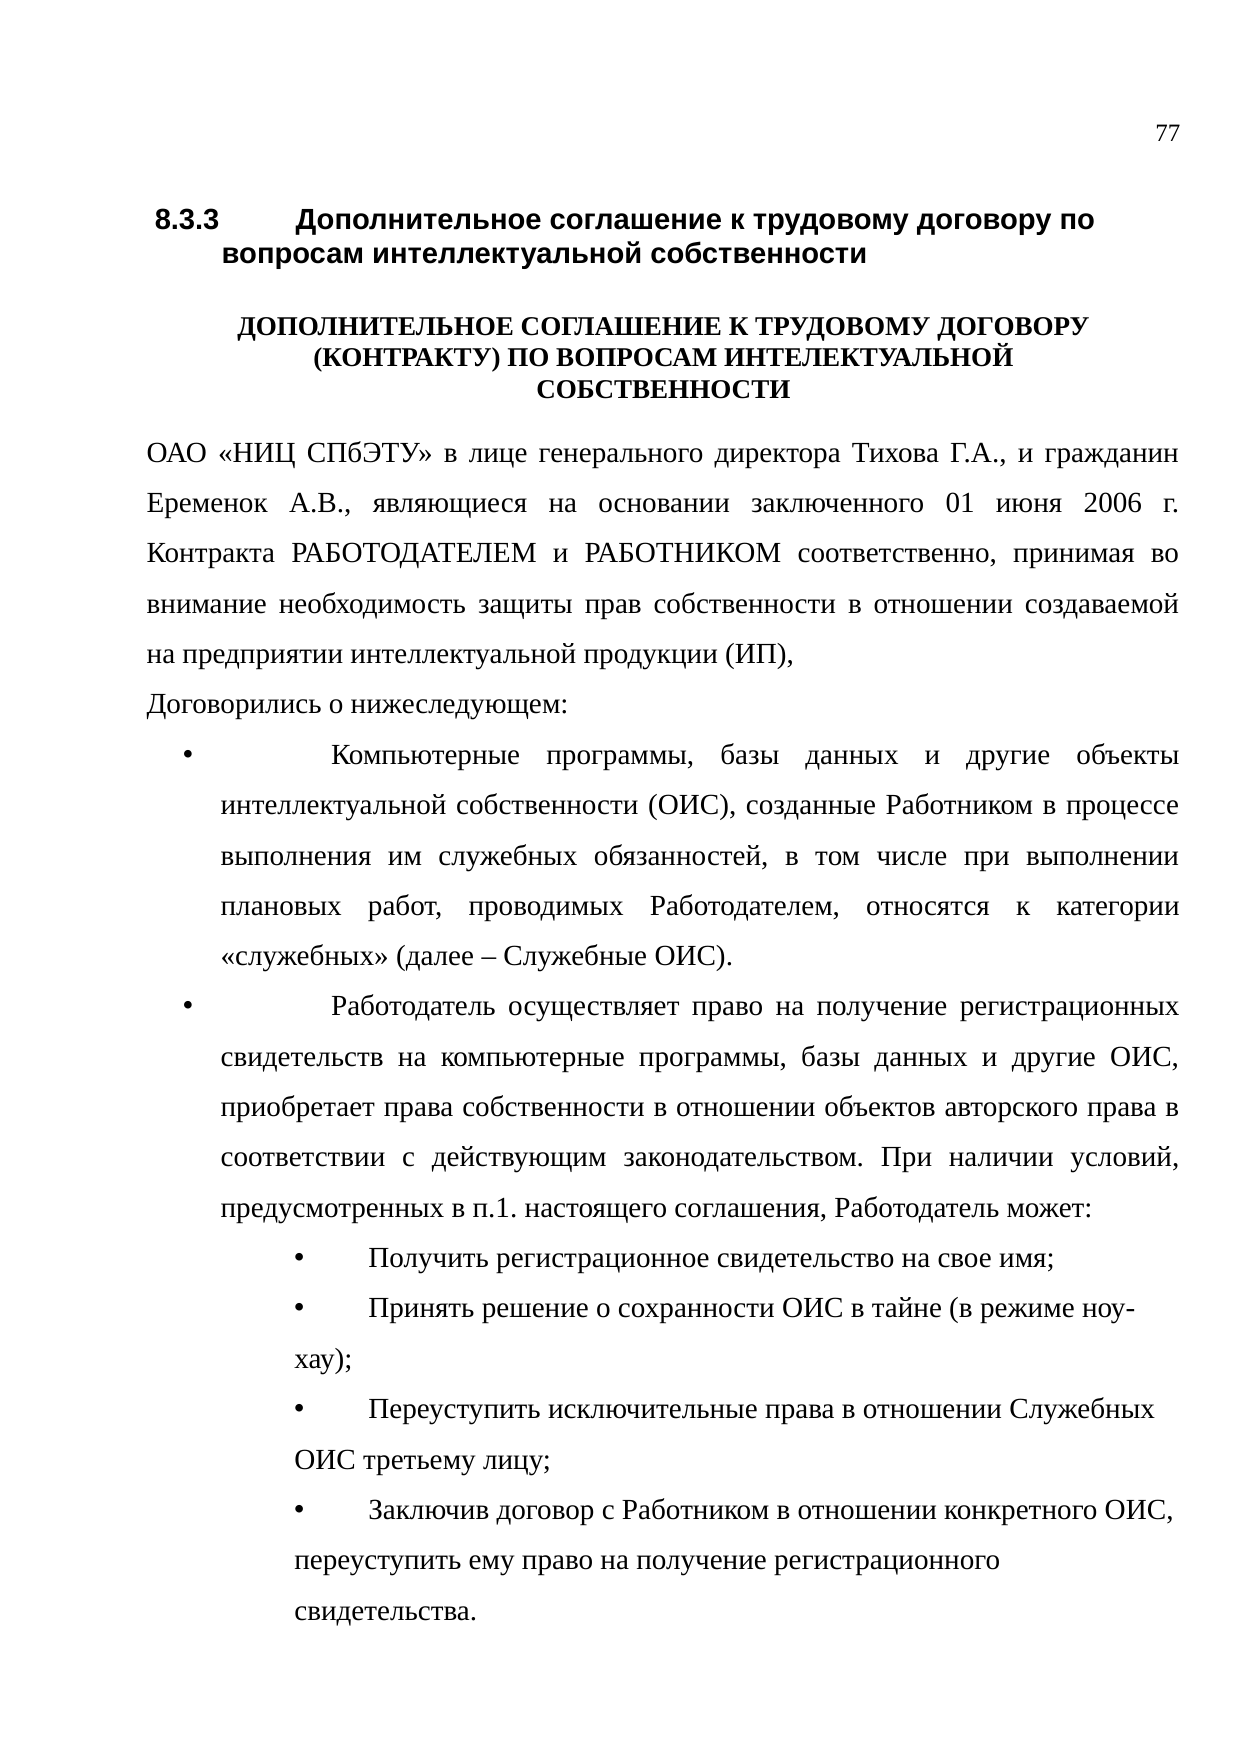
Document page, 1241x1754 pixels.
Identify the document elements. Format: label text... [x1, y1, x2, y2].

list Работодатель осуществляет право на получение регистрационных свидетельств на компьютерные программы, базы данных и другие ОИС, приобретает права собственности в отношении объектов авторского права в соответствии с действующим законодательством. При наличии условий, предусмотренных в п.1. настоящего соглашения, Работодатель может: [183, 988, 1180, 1223]
list Компьютерные программы, базы данных и другие объекты интеллектуальной собственности (ОИС), созданные Работником в процессе выполнения им служебных обязанностей, в том числе при выполнении плановых работ, проводимых Работодателем, относятся к категории «служебных» (далее – Служебные ОИС). [183, 737, 1180, 972]
subtitle Дополнительное соглашение к трудовому договору по вопросам интеллектуальной собственности [146, 202, 1180, 269]
text ОАО «НИЦ СПбЭТУ» в лице генерального директора Тихова Г.А., и гражданин Еременок А.В., являющиеся на основании заключенного 01 июня 2006 г. Контракта РАБОТОДАТЕЛЕМ и РАБОТНИКОМ соответственно, принимая во внимание необходимость защиты прав собственности в отношении создаваемой на предприятии интеллектуальной продукции (ИП), [146, 435, 1180, 670]
text (КОНТРАКТУ) ПО ВОПРОСАМ ИНТЕЛЕКТУАЛЬНОЙ [146, 342, 1180, 373]
list Переуступить исключительные права в отношении Служебных ОИС третьему лицу; [294, 1391, 1180, 1475]
list Принять решение о сохранности ОИС в тайне (в режиме ноу-хау); [294, 1291, 1180, 1374]
list Получить регистрационное свидетельство на свое имя; [294, 1240, 1180, 1274]
text СОБСТВЕННОСТИ [146, 373, 1180, 404]
text Договорились о нижеследующем: [146, 687, 1180, 720]
text ДОПОЛНИТЕЛЬНОЕ СОГЛАШЕНИЕ К ТРУДОВОМУ ДОГОВОРУ [146, 310, 1180, 342]
list Заключив договор с Работником в отношении конкретного ОИС, переуступить ему право на получение регистрационного свидетельства. [294, 1492, 1180, 1626]
